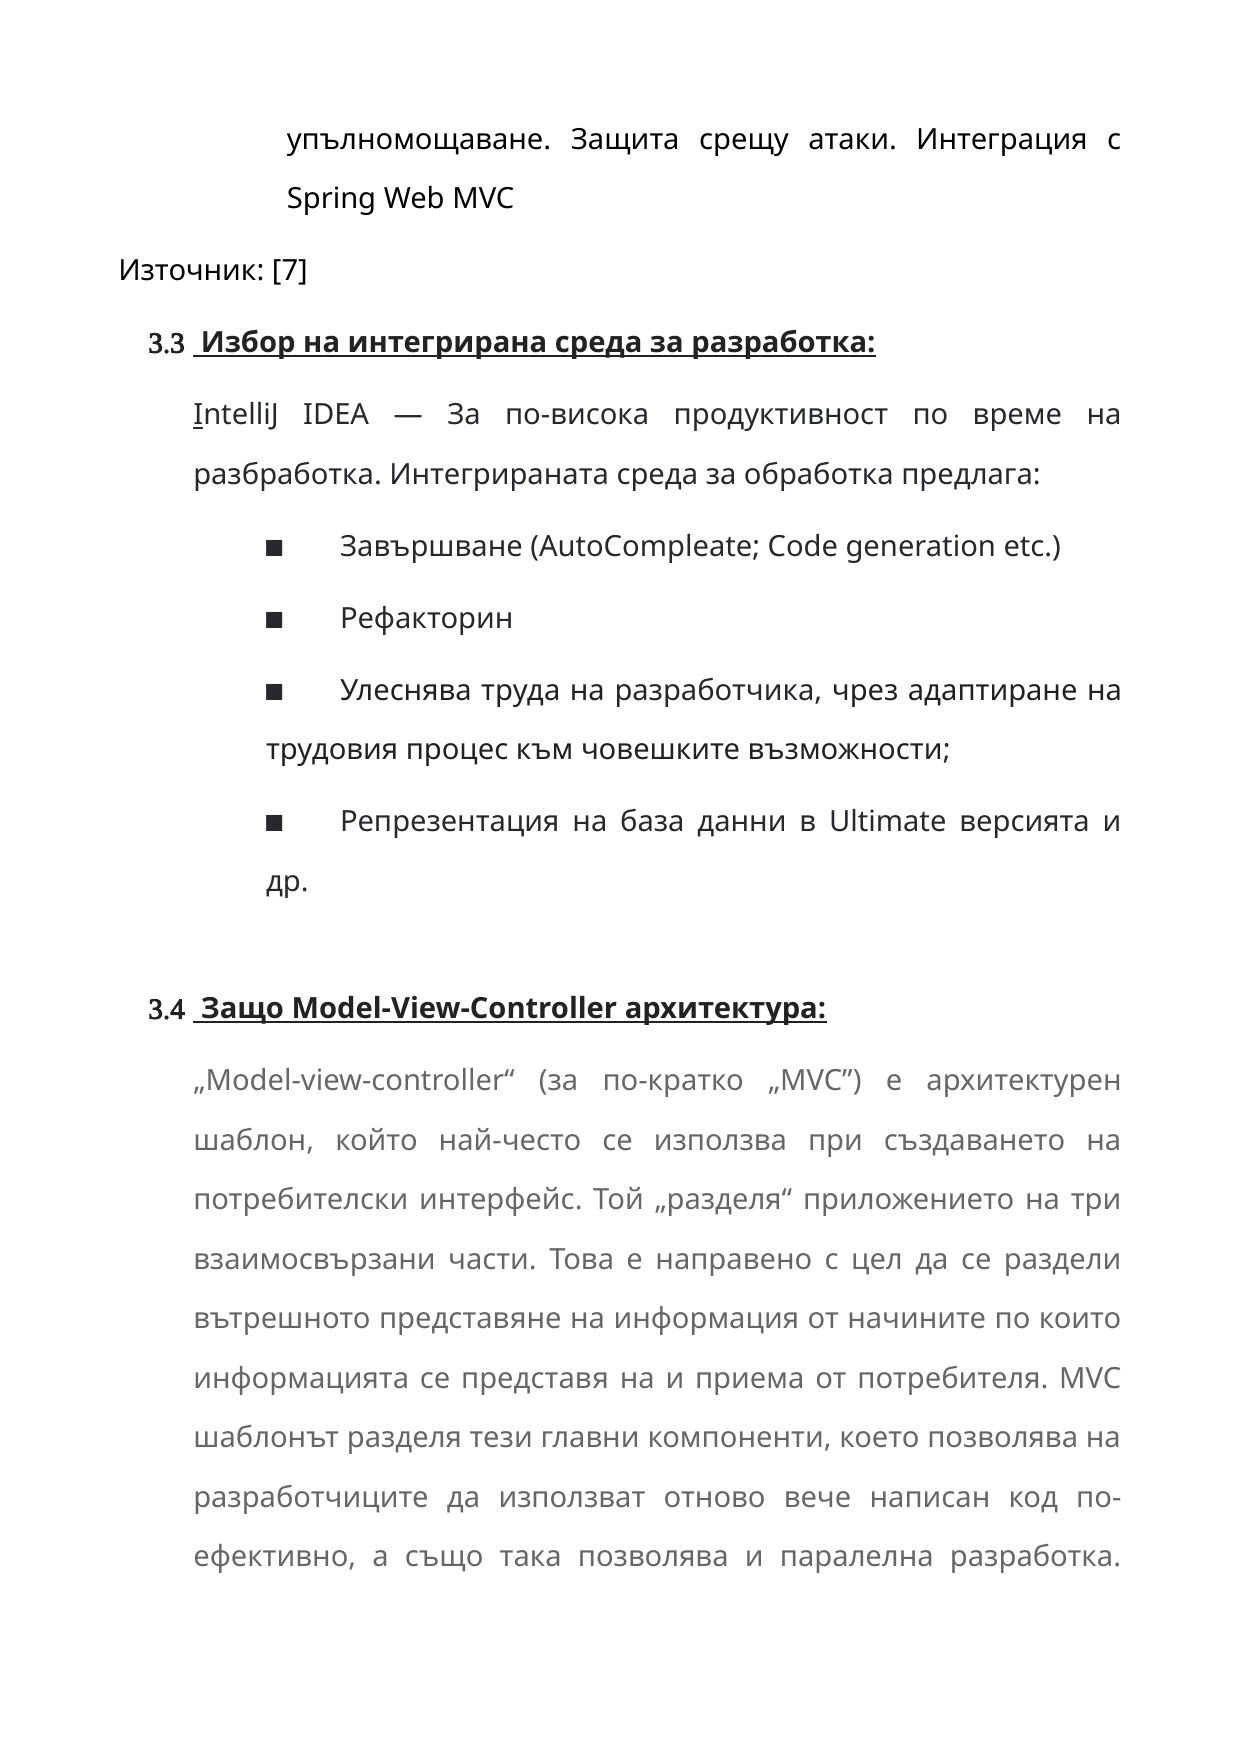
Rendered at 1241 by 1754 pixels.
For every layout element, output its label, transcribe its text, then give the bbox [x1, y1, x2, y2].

list „Model-view-controller“ (за по-кратко „MVC”) е архитектурен шаблон, който най-често се използва при създаването на потребителски интерфейс. Той „разделя“ приложението на три взаимосвързани части. Това е направено с цел да се раздели вътрешното представяне на информация от начините по които информацията се представя на и приема от потребителя. MVC шаблонът разделя тези главни компоненти, което позволява на разработчиците да използват отново вече написан код по-ефективно, а също така позволява и паралелна разработка. [148, 1059, 1122, 1634]
list Избор на интегрирана среда за разработка: [148, 322, 1122, 361]
list Репрезентация на база данни в Ultimate версията и др. [266, 800, 1122, 899]
list Завършване (AutoCompleate; Code generation etc.) [266, 525, 1122, 565]
list Рефакторин [266, 597, 1122, 637]
list Улеснява труда на разработчика, чрез адаптиране на трудовия процес към човешките възможности; [266, 669, 1122, 768]
text Източник: [7] [118, 249, 1122, 289]
list Защо Model-View-Controller архитектура: [148, 987, 1122, 1027]
subtitle IntelliJ IDEA — За по-висока продуктивност по време на разбработка. Интегрираната среда за обработка предлага: [148, 393, 1122, 493]
list упълномощаване. Защита срещу атаки. Интеграция с Spring Web MVC [249, 118, 1122, 217]
